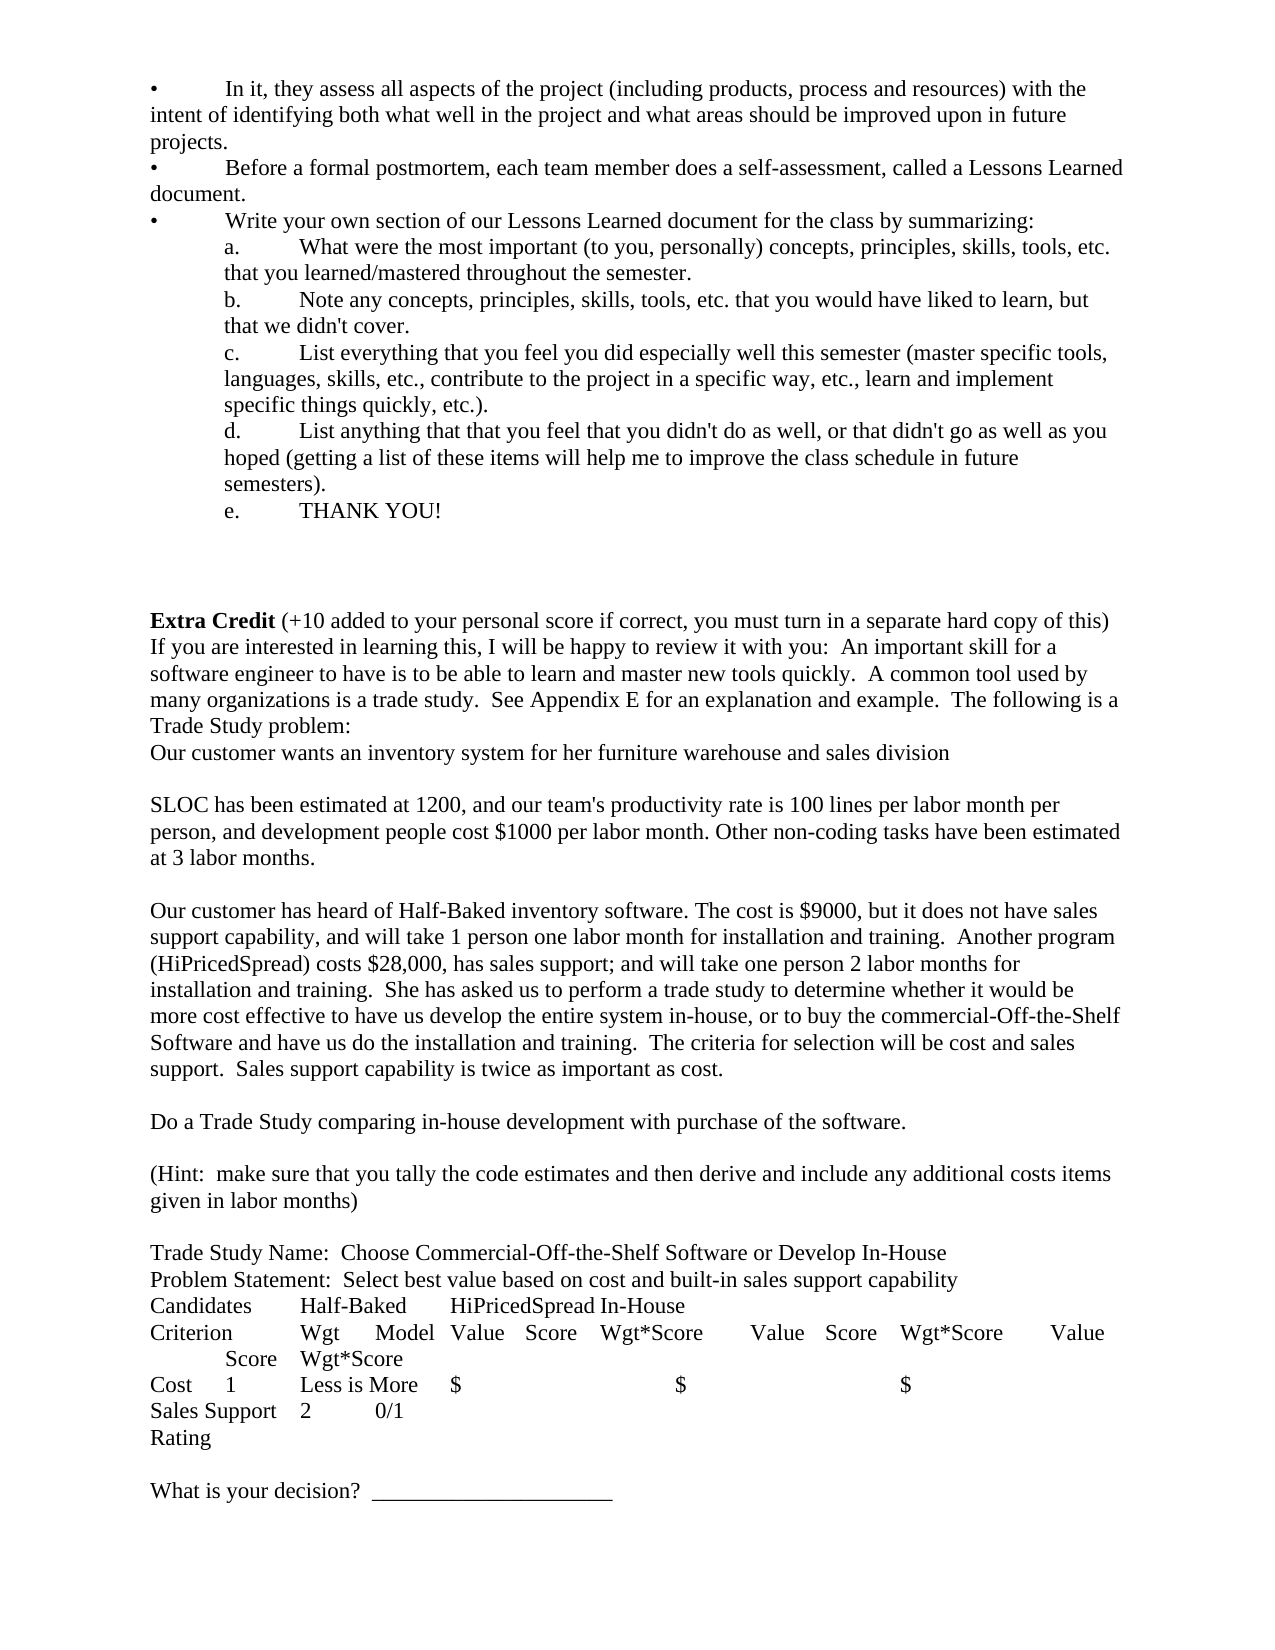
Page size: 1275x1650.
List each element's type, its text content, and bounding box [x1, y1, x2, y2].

text (Hint: make sure that you tally the code estimates and then derive and include any additional costs items given in labor months) [150, 1160, 1125, 1213]
text Sales Support 2 0/1 [150, 1398, 1125, 1424]
text • Before a formal postmortem, each team member does a self-assessment, called a Lessons Learned document. [150, 154, 1125, 207]
text Candidates  Half-Baked HiPricedSpread In-House [150, 1292, 1125, 1318]
text c. List everything that you feel you did especially well this semester (master specific tools, languages, skills, etc., contribute to the project in a specific way, etc., learn and implement specific things quickly, etc.). [224, 338, 1125, 418]
text • Write your own section of our Lessons Learned document for the class by summarizing: [150, 207, 1125, 233]
text b. Note any concepts, principles, skills, tools, etc. that you would have liked to learn, but that we didn't cover. [224, 286, 1125, 338]
text a. What were the most important (to you, personally) concepts, principles, skills, tools, etc. that you learned/mastered throughout the semester. [224, 233, 1125, 286]
text Extra Credit (+10 added to your personal score if correct, you must turn in a separate hard copy of this) If you are interested in learning this, I will be happy to review it with you: An important skill for a software engineer to have is to be able to learn and master new tools quickly. A common tool used by many organizations is a trade study. See Appendix E for an explanation and example. The following is a Trade Study problem: [150, 607, 1125, 739]
text SLOC has been estimated at 1200, and our team's productivity rate is 100 lines per labor month per person, and development people cost $1000 per labor month. Other non-coding tasks have been estimated at 3 labor months. [150, 791, 1125, 871]
text Our customer has heard of Half-Baked inventory software. The cost is $9000, but it does not have sales support capability, and will take 1 person one labor month for installation and training. Another program (HiPricedSpread) costs $28,000, has sales support; and will take one person 2 labor months for installation and training. She has asked us to perform a trade study to determine whether it would be more cost effective to have us develop the entire system in-house, or to buy the commercial-Off-the-Shelf Software and have us do the installation and training. The criteria for selection will be cost and sales support. Sales support capability is twice as important as cost. [150, 897, 1125, 1081]
text What is your decision? _____________________ [150, 1477, 1125, 1503]
text • In it, they assess all aspects of the project (including products, process and resources) with the intent of identifying both what well in the project and what areas should be improved upon in future projects. [150, 75, 1125, 154]
text Do a Trade Study comparing in-house development with purchase of the software. [150, 1108, 1125, 1134]
text Cost 1 Less is More $ $ $ [150, 1371, 1125, 1398]
text Criterion Wgt Model Value Score Wgt*Score Value Score Wgt*Score Value Score Wgt*Score [150, 1318, 1125, 1371]
text Our customer wants an inventory system for her furniture warehouse and sales division [150, 739, 1125, 765]
text Problem Statement: Select best value based on cost and built-in sales support capability [150, 1266, 1125, 1292]
text Trade Study Name: Choose Commercial-Off-the-Shelf Software or Develop In-House [150, 1239, 1125, 1266]
text Rating [150, 1424, 1125, 1450]
text d. List anything that that you feel that you didn't do as well, or that didn't go as well as you hoped (getting a list of these items will help me to improve the class schedule in future semesters). [224, 418, 1125, 497]
text e. THANK YOU! [224, 497, 1125, 523]
